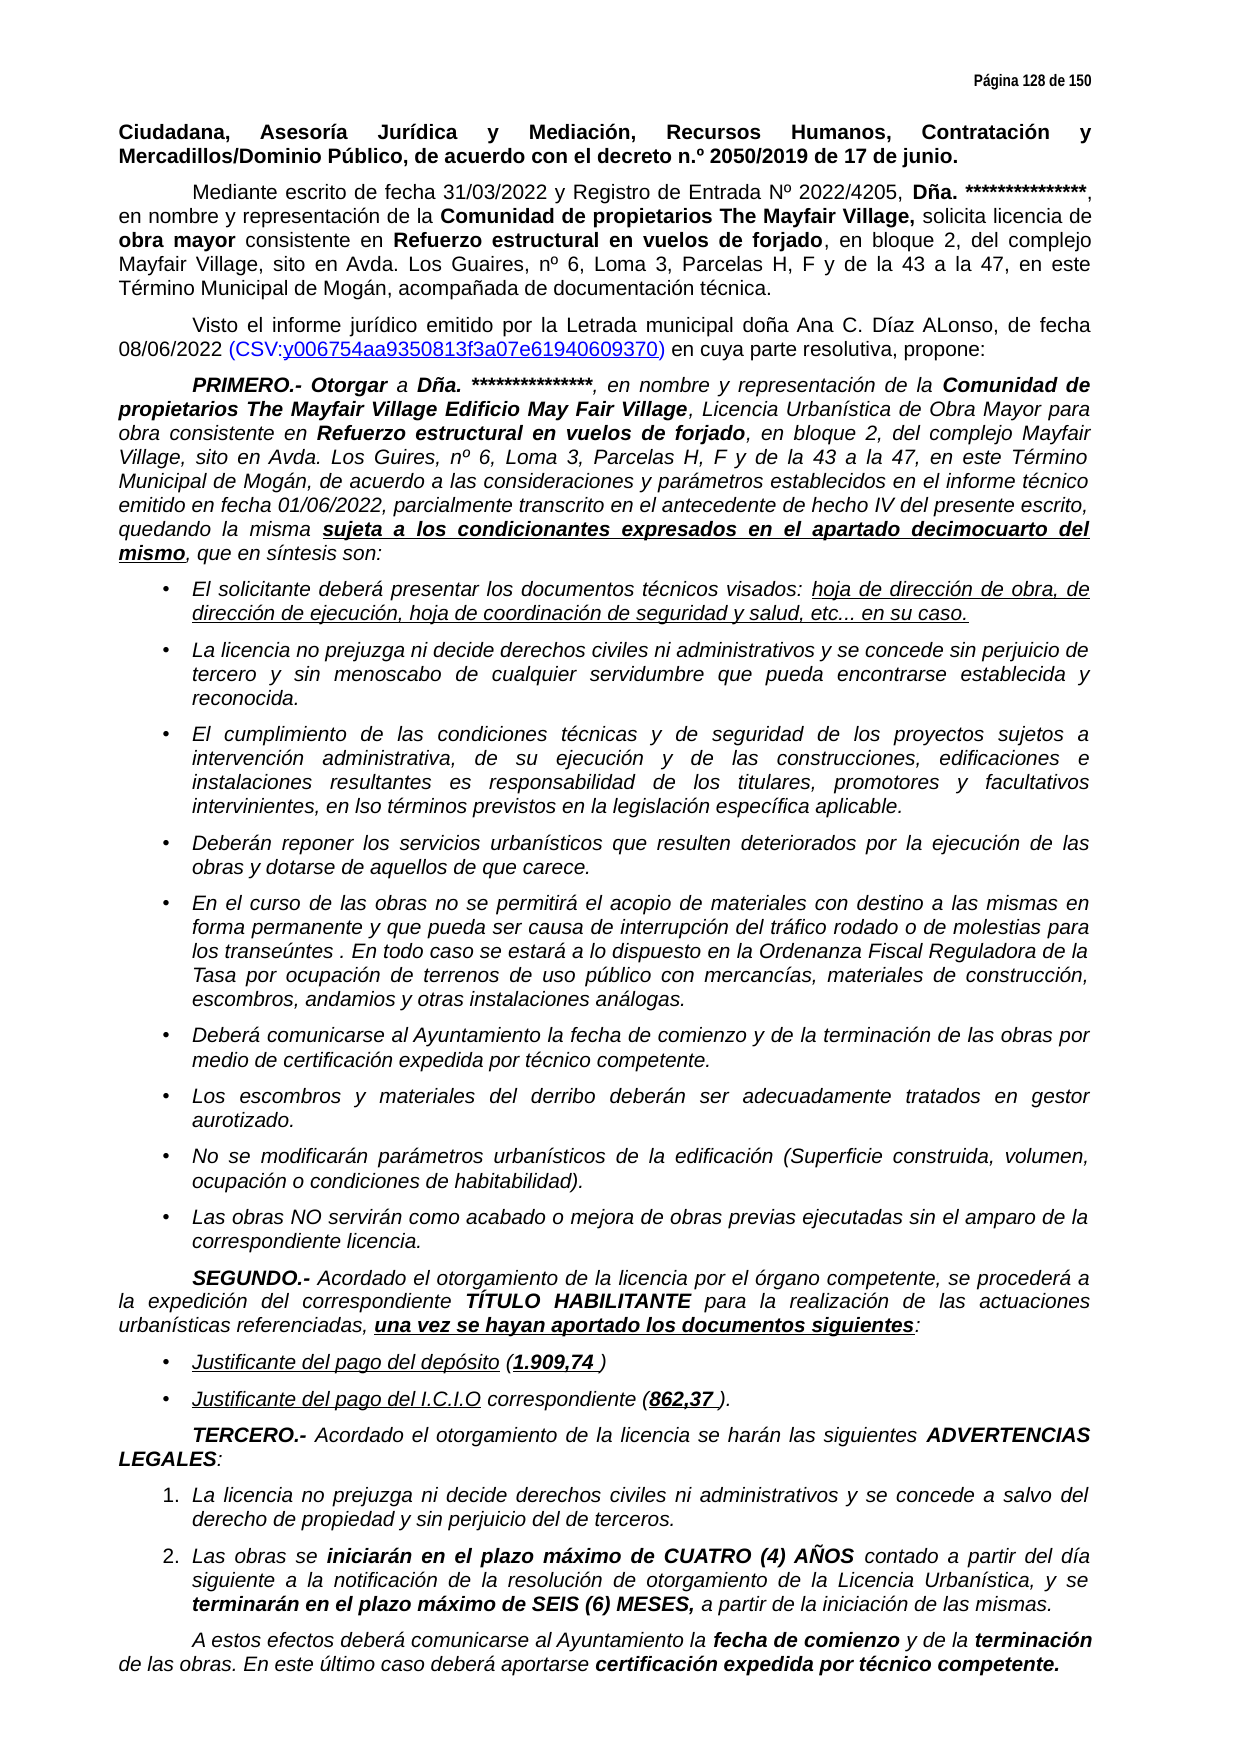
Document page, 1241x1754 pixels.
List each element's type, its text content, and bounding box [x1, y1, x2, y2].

list En el curso de las obras no se permitirá el acopio de materiales con destino a las mismas en forma permanente y que pueda ser causa de interrupción del tráfico rodado o de molestias para los transeúntes . En todo caso se estará a lo dispuesto en la Ordenanza Fiscal Reguladora de la Tasa por ocupación de terrenos de uso público con mercancías, materiales de construcción, escombros, andamios y otras instalaciones análogas. [162, 891, 1092, 1011]
list Los escombros y materiales del derribo deberán ser adecuadamente tratados en gestor aurotizado. [162, 1084, 1092, 1132]
text PRIMERO.- Otorgar a Dña. ***************, en nombre y representación de la Comunidad de propietarios The Mayfair Village Edificio May Fair Village, Licencia Urbanística de Obra Mayor para obra consistente en Refuerzo estructural en vuelos de forjado, en bloque 2, del complejo Mayfair Village, sito en Avda. Los Guires, nº 6, Loma 3, Parcelas H, F y de la 43 a la 47, en este Término Municipal de Mogán, de acuerdo a las consideraciones y parámetros establecidos en el informe técnico emitido en fecha 01/06/2022, parcialmente transcrito en el antecedente de hecho IV del presente escrito, quedando la misma sujeta a los condicionantes expresados en el apartado decimocuarto del mismo, que en síntesis son: [118, 373, 1092, 564]
list Las obras NO servirán como acabado o mejora de obras previas ejecutadas sin el amparo de la correspondiente licencia. [162, 1205, 1092, 1253]
text Mediante escrito de fecha 31/03/2022 y Registro de Entrada Nº 2022/4205, Dña. ***************, en nombre y representación de la Comunidad de propietarios The Mayfair Village, solicita licencia de obra mayor consistente en Refuerzo estructural en vuelos de forjado, en bloque 2, del complejo Mayfair Village, sito en Avda. Los Guaires, nº 6, Loma 3, Parcelas H, F y de la 43 a la 47, en este Término Municipal de Mogán, acompañada de documentación técnica. [118, 180, 1092, 300]
list Deberá comunicarse al Ayuntamiento la fecha de comienzo y de la terminación de las obras por medio de certificación expedida por técnico competente. [162, 1023, 1092, 1071]
text A estos efectos deberá comunicarse al Ayuntamiento la fecha de comienzo y de la terminación de las obras. En este último caso deberá aportarse certificación expedida por técnico competente. [118, 1628, 1092, 1676]
list Justificante del pago del depósito (1.909,74 ) [162, 1350, 1092, 1374]
list Justificante del pago del I.C.I.O correspondiente (862,37 ). [162, 1386, 1092, 1410]
list Deberán reponer los servicios urbanísticos que resulten deteriorados por la ejecución de las obras y dotarse de aquellos de que carece. [162, 830, 1092, 878]
text TERCERO.- Acordado el otorgamiento de la licencia se harán las siguientes ADVERTENCIAS LEGALES: [118, 1423, 1092, 1471]
list Las obras se iniciarán en el plazo máximo de CUATRO (4) AÑOS contado a partir del día siguiente a la notificación de la resolución de otorgamiento de la Licencia Urbanística, y se terminarán en el plazo máximo de SEIS (6) MESES, a partir de la iniciación de las mismas. [162, 1544, 1092, 1616]
list El solicitante deberá presentar los documentos técnicos visados: hoja de dirección de obra, de dirección de ejecución, hoja de coordinación de seguridad y salud, etc... en su caso. [162, 577, 1092, 625]
list La licencia no prejuzga ni decide derechos civiles ni administrativos y se concede sin perjuicio de tercero y sin menoscabo de cualquier servidumbre que pueda encontrarse establecida y reconocida. [162, 637, 1092, 709]
text Visto el informe jurídico emitido por la Letrada municipal doña Ana C. Díaz ALonso, de fecha 08/06/2022 (CSV:y006754aa9350813f3a07e61940609370) en cuya parte resolutiva, propone: [118, 312, 1092, 360]
text SEGUNDO.- Acordado el otorgamiento de la licencia por el órgano competente, se procederá a la expedición del correspondiente TÍTULO HABILITANTE para la realización de las actuaciones urbanísticas referenciadas, una vez se hayan aportado los documentos siguientes: [118, 1265, 1092, 1337]
list El cumplimiento de las condiciones técnicas y de seguridad de los proyectos sujetos a intervención administrativa, de su ejecución y de las construcciones, edificaciones e instalaciones resultantes es responsabilidad de los titulares, promotores y facultativos intervinientes, en lso términos previstos en la legislación específica aplicable. [162, 722, 1092, 818]
list No se modificarán parámetros urbanísticos de la edificación (Superficie construida, volumen, ocupación o condiciones de habitabilidad). [162, 1144, 1092, 1192]
text Ciudadana, Asesoría Jurídica y Mediación, Recursos Humanos, Contratación y Mercadillos/Dominio Público, de acuerdo con el decreto n.º 2050/2019 de 17 de junio. [118, 120, 1092, 168]
list La licencia no prejuzga ni decide derechos civiles ni administrativos y se concede a salvo del derecho de propiedad y sin perjuicio del de terceros. [162, 1483, 1092, 1531]
